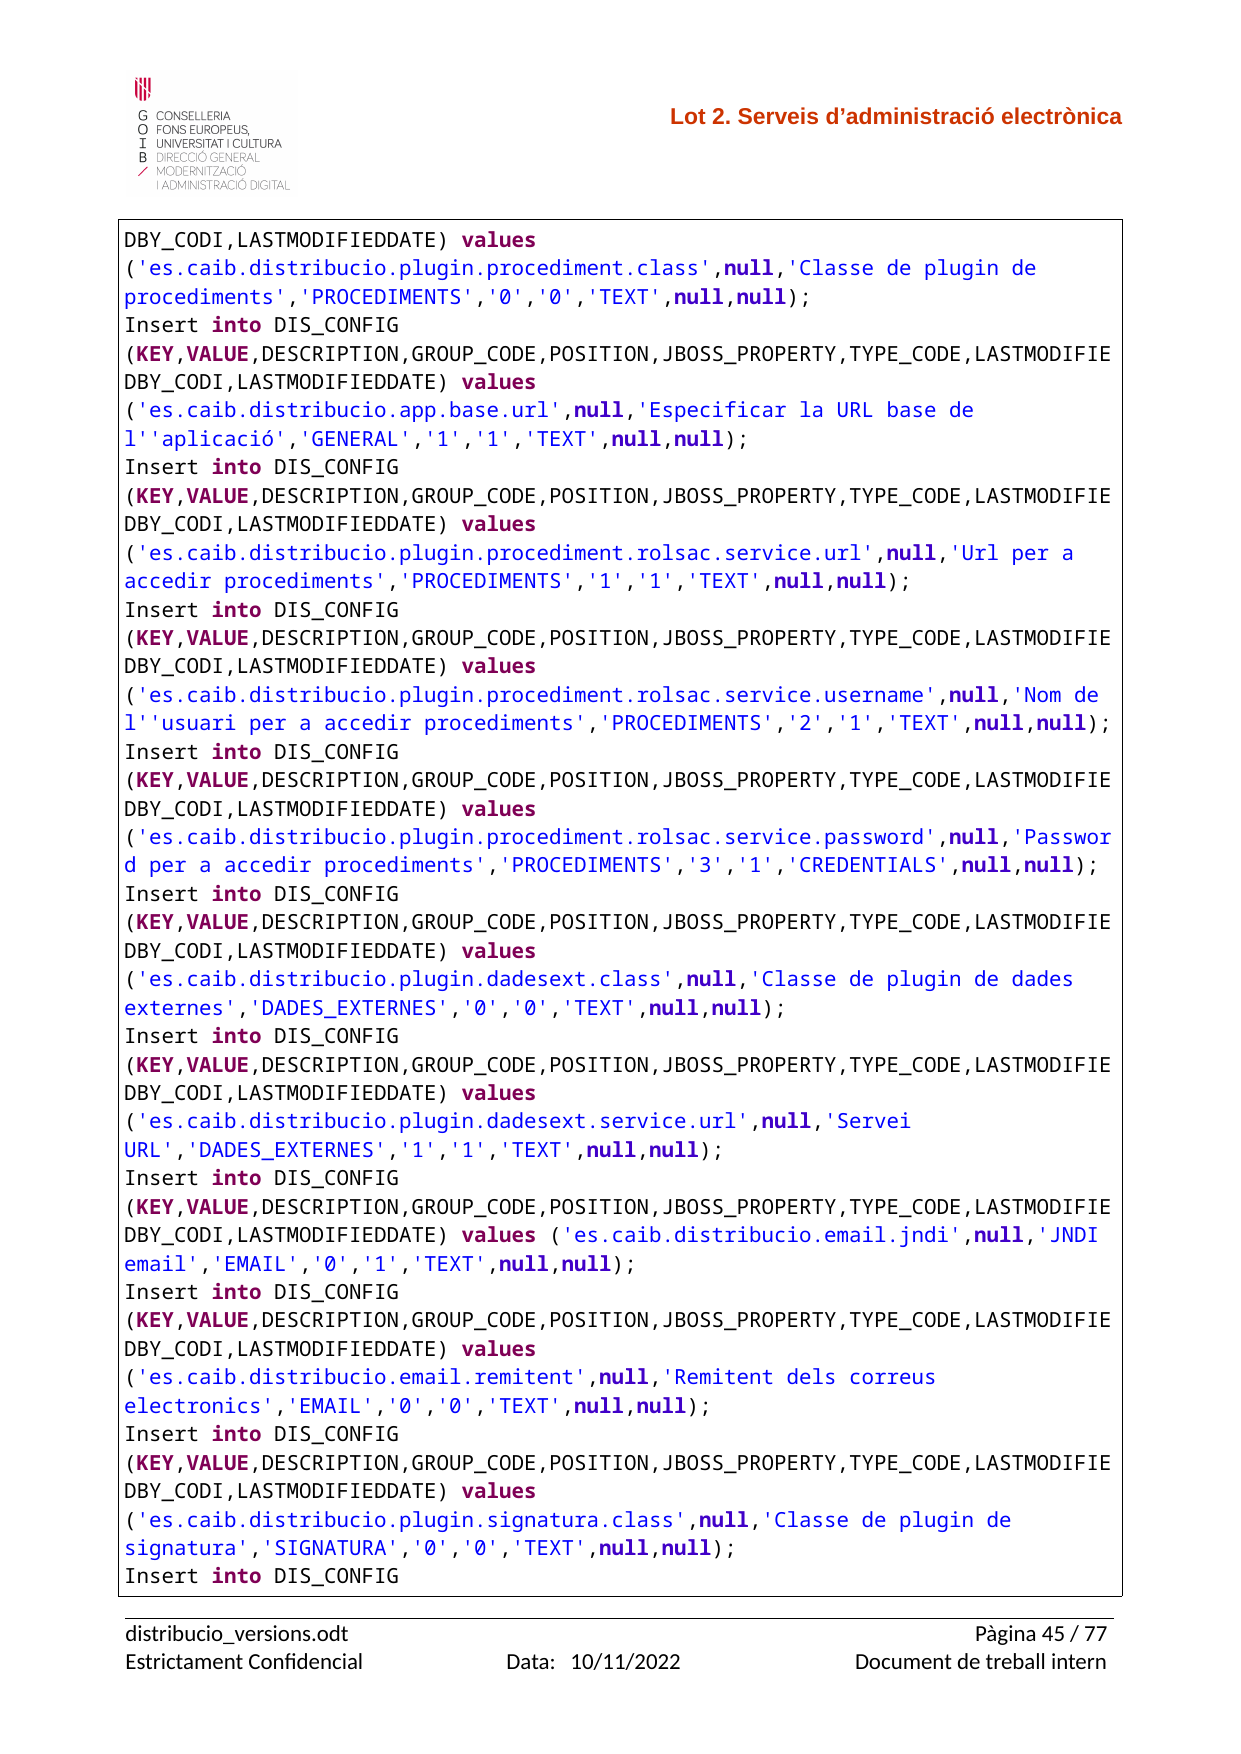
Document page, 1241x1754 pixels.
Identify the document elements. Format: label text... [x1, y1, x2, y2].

table_header DBY_CODI,LASTMODIFIEDDATE) values ('es.caib.distribucio.plugin.procediment.class',null,'Classe de plugin de procediments','PROCEDIMENTS','0','0','TEXT',null,null); Insert into DIS_CONFIG (KEY,VALUE,DESCRIPTION,GROUP_CODE,POSITION,JBOSS_PROPERTY,TYPE_CODE,LASTMODIFIEDBY_CODI,LASTMODIFIEDDATE) values ('es.caib.distribucio.app.base.url',null,'Especificar la URL base de l''aplicació','GENERAL','1','1','TEXT',null,null); Insert into DIS_CONFIG (KEY,VALUE,DESCRIPTION,GROUP_CODE,POSITION,JBOSS_PROPERTY,TYPE_CODE,LASTMODIFIEDBY_CODI,LASTMODIFIEDDATE) values ('es.caib.distribucio.plugin.procediment.rolsac.service.url',null,'Url per a accedir procediments','PROCEDIMENTS','1','1','TEXT',null,null); Insert into DIS_CONFIG (KEY,VALUE,DESCRIPTION,GROUP_CODE,POSITION,JBOSS_PROPERTY,TYPE_CODE,LASTMODIFIEDBY_CODI,LASTMODIFIEDDATE) values ('es.caib.distribucio.plugin.procediment.rolsac.service.username',null,'Nom de l''usuari per a accedir procediments','PROCEDIMENTS','2','1','TEXT',null,null); Insert into DIS_CONFIG (KEY,VALUE,DESCRIPTION,GROUP_CODE,POSITION,JBOSS_PROPERTY,TYPE_CODE,LASTMODIFIEDBY_CODI,LASTMODIFIEDDATE) values ('es.caib.distribucio.plugin.procediment.rolsac.service.password',null,'Password per a accedir procediments','PROCEDIMENTS','3','1','CREDENTIALS',null,null); Insert into DIS_CONFIG (KEY,VALUE,DESCRIPTION,GROUP_CODE,POSITION,JBOSS_PROPERTY,TYPE_CODE,LASTMODIFIEDBY_CODI,LASTMODIFIEDDATE) values ('es.caib.distribucio.plugin.dadesext.class',null,'Classe de plugin de dades externes','DADES_EXTERNES','0','0','TEXT',null,null); Insert into DIS_CONFIG (KEY,VALUE,DESCRIPTION,GROUP_CODE,POSITION,JBOSS_PROPERTY,TYPE_CODE,LASTMODIFIEDBY_CODI,LASTMODIFIEDDATE) values ('es.caib.distribucio.plugin.dadesext.service.url',null,'Servei URL','DADES_EXTERNES','1','1','TEXT',null,null); Insert into DIS_CONFIG (KEY,VALUE,DESCRIPTION,GROUP_CODE,POSITION,JBOSS_PROPERTY,TYPE_CODE,LASTMODIFIEDBY_CODI,LASTMODIFIEDDATE) values ('es.caib.distribucio.email.jndi',null,'JNDI email','EMAIL','0','1','TEXT',null,null); Insert into DIS_CONFIG (KEY,VALUE,DESCRIPTION,GROUP_CODE,POSITION,JBOSS_PROPERTY,TYPE_CODE,LASTMODIFIEDBY_CODI,LASTMODIFIEDDATE) values ('es.caib.distribucio.email.remitent',null,'Remitent dels correus electronics','EMAIL','0','0','TEXT',null,null); Insert into DIS_CONFIG (KEY,VALUE,DESCRIPTION,GROUP_CODE,POSITION,JBOSS_PROPERTY,TYPE_CODE,LASTMODIFIEDBY_CODI,LASTMODIFIEDDATE) values ('es.caib.distribucio.plugin.signatura.class',null,'Classe de plugin de signatura','SIGNATURA','0','0','TEXT',null,null); Insert into DIS_CONFIG [119, 220, 1122, 1596]
picture [126, 70, 299, 197]
